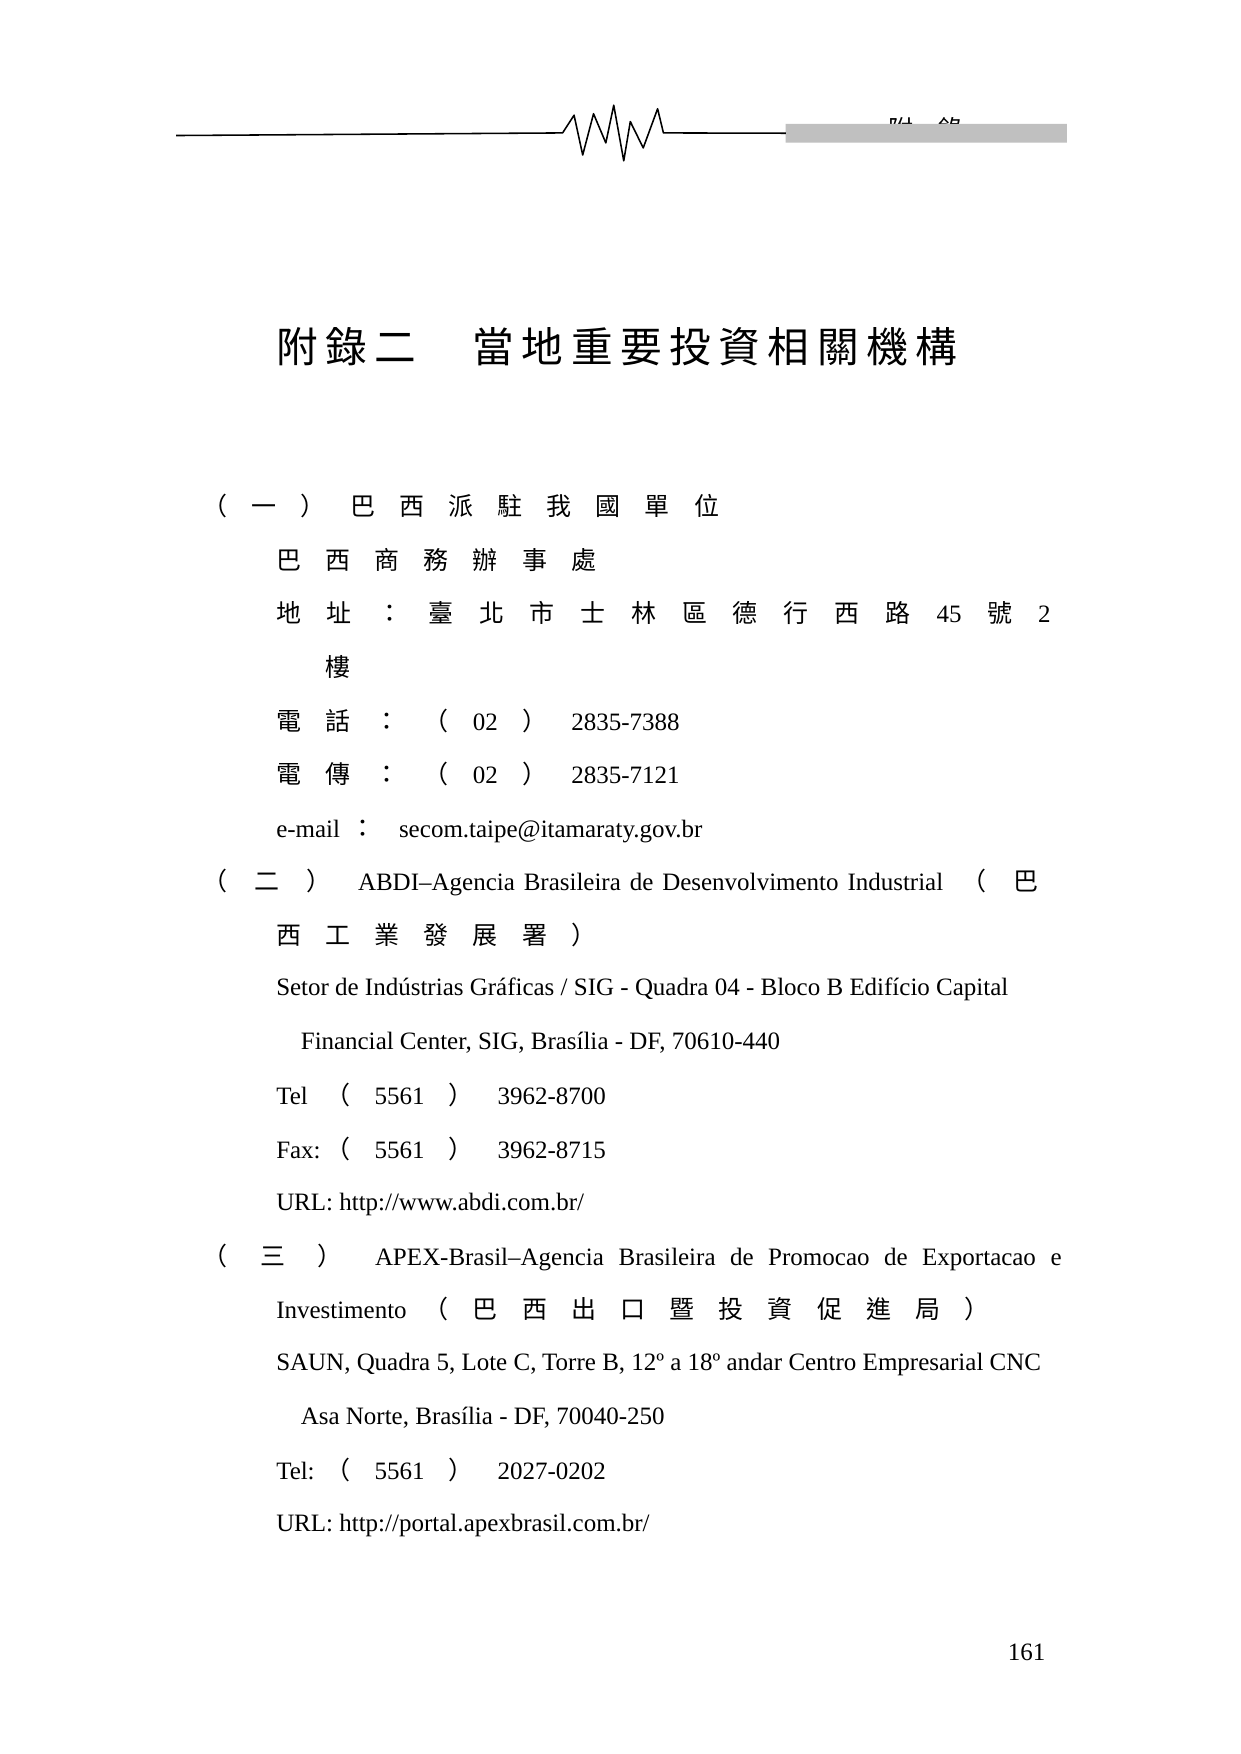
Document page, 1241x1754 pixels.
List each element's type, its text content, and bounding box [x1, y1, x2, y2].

text 附錄二 當地重要投資相關機構 [178, 291, 1063, 398]
text Tel（5561）3962-8700 [276, 1067, 1063, 1121]
text e-mail：secom.taipe@itamaraty.gov.br [276, 799, 1063, 853]
text URL: http://portal.apexbrasil.com.br/ [276, 1495, 1063, 1549]
text （二）ABDI–Agencia Brasileira de Desenvolvimento Industrial（巴西工業發展署） [202, 853, 1063, 960]
text 電話：（02）2835-7388 [276, 692, 1063, 746]
text 地址：臺北市士林區德行西路45號2樓 [276, 585, 1063, 692]
text （三）APEX-Brasil–Agencia Brasileira de Promocao de Exportacao e Investimento（巴西出口暨投資促進局） [202, 1228, 1063, 1335]
text SAUN, Quadra 5, Lote C, Torre B, 12º a 18º andar Centro Empresarial CNC Asa Norte, Brasília - DF, 70040-250 [276, 1335, 1063, 1442]
text 巴西商務辦事處 [276, 532, 1063, 585]
text 電傳：（02）2835-7121 [276, 746, 1063, 799]
text Fax:（5561）3962-8715 [276, 1121, 1063, 1174]
text URL: http://www.abdi.com.br/ [276, 1174, 1063, 1228]
text （一）巴西派駐我國單位 [202, 478, 1063, 532]
text Setor de Indústrias Gráficas / SIG - Quadra 04 - Bloco B Edifício Capital Financial Center, SIG, Brasília - DF, 70610-440 [276, 960, 1063, 1067]
text Tel:（5561）2027-0202 [276, 1442, 1063, 1495]
